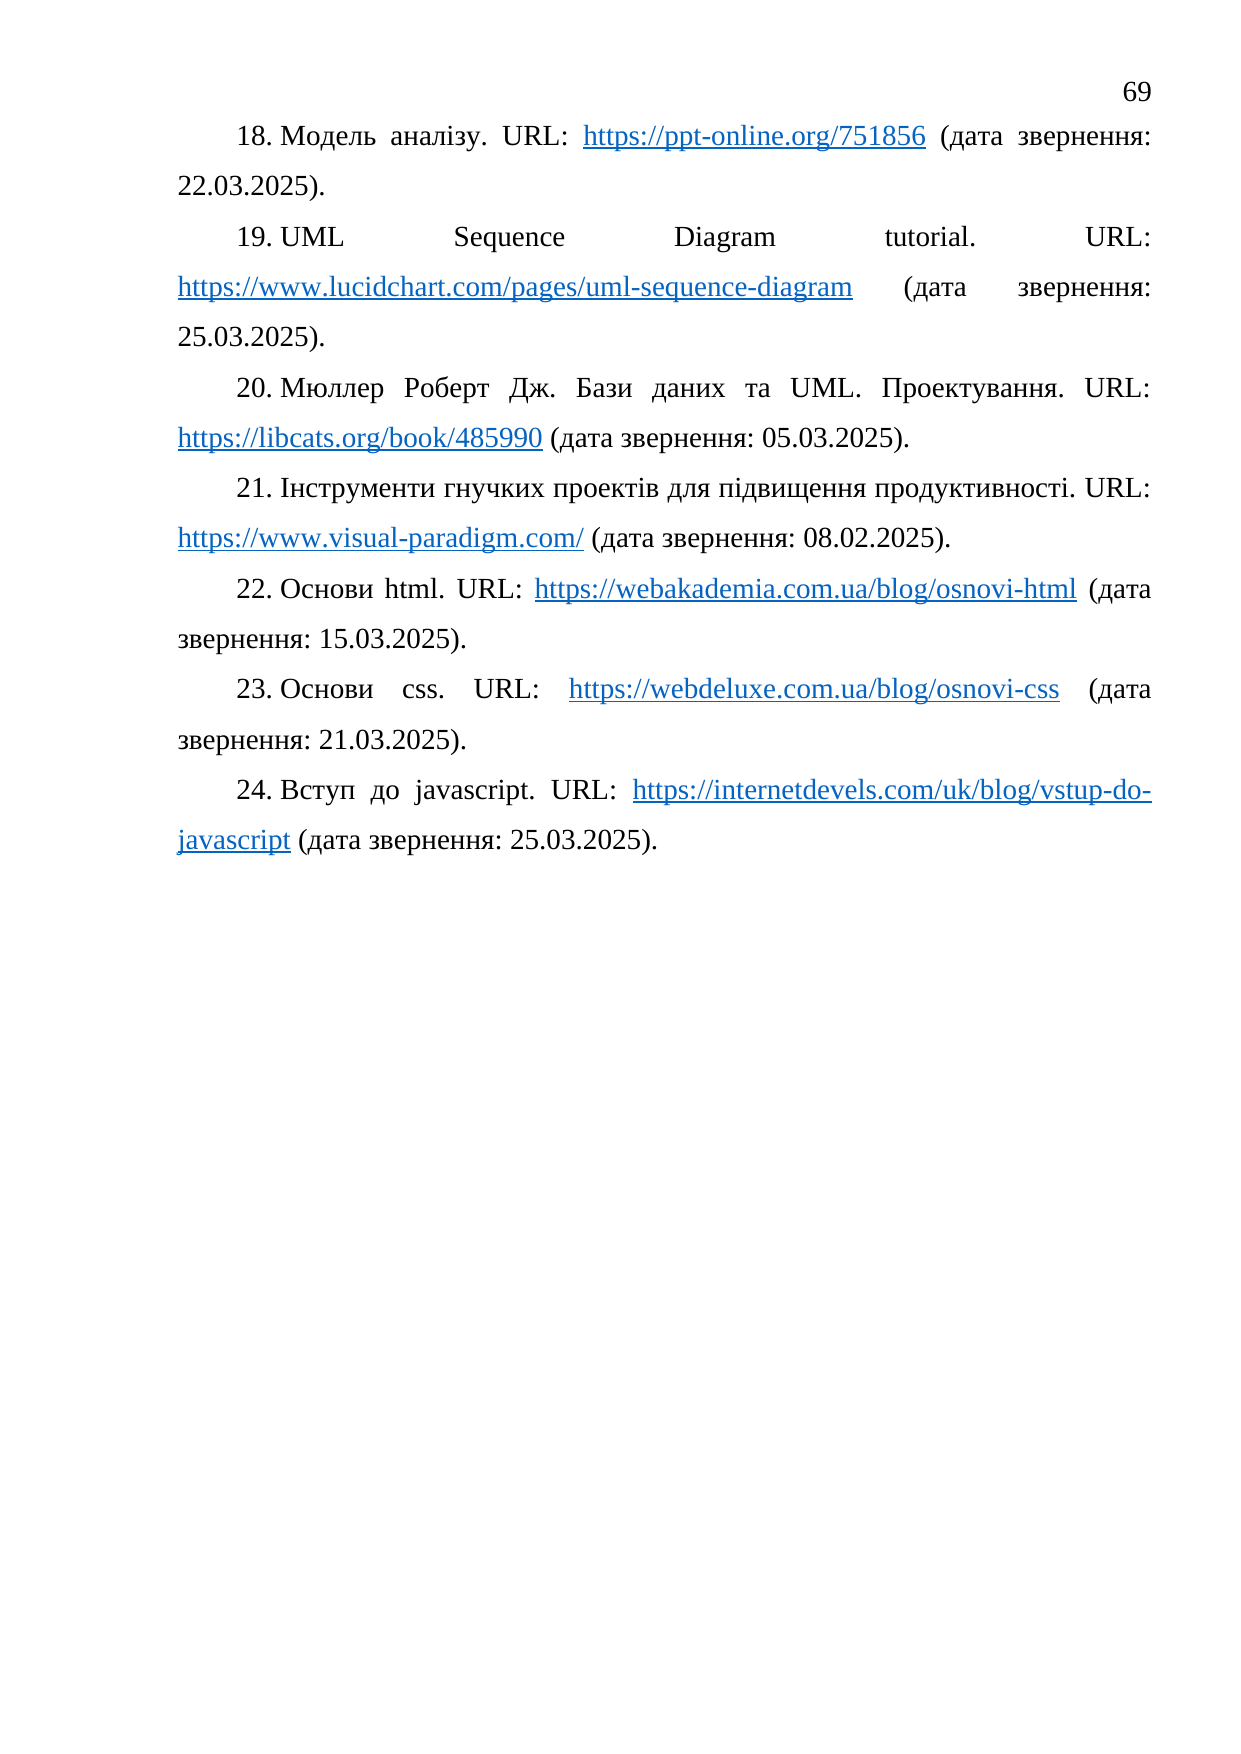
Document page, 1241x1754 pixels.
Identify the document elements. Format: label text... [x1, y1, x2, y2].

text 18. Модель аналізу. URL: https://ppt-online.org/751856 (дата звернення: 22.03.2025). [177, 118, 1152, 202]
text 21. Інструменти гнучких проектів для підвищення продуктивності. URL: https://www.visual-paradigm.com/ (дата звернення: 08.02.2025). [177, 470, 1152, 554]
text 23. Основи css. URL: https://webdeluxe.com.ua/blog/osnovi-css (дата звернення: 21.03.2025). [177, 672, 1152, 755]
text 24. Вступ до javascript. URL: https://internetdevels.com/uk/blog/vstup-do-javascript (дата звернення: 25.03.2025). [177, 772, 1152, 856]
text 19. UML Sequence Diagram tutorial. URL: https://www.lucidchart.com/pages/uml-sequence-diagram (дата звернення: 25.03.2025). [177, 219, 1152, 353]
text 20. Мюллер Роберт Дж. Бази даних та UML. Проектування. URL: https://libcats.org/book/485990 (дата звернення: 05.03.2025). [177, 370, 1152, 453]
text 22. Основи html. URL: https://webakademia.com.ua/blog/osnovi-html (дата звернення: 15.03.2025). [177, 571, 1152, 655]
